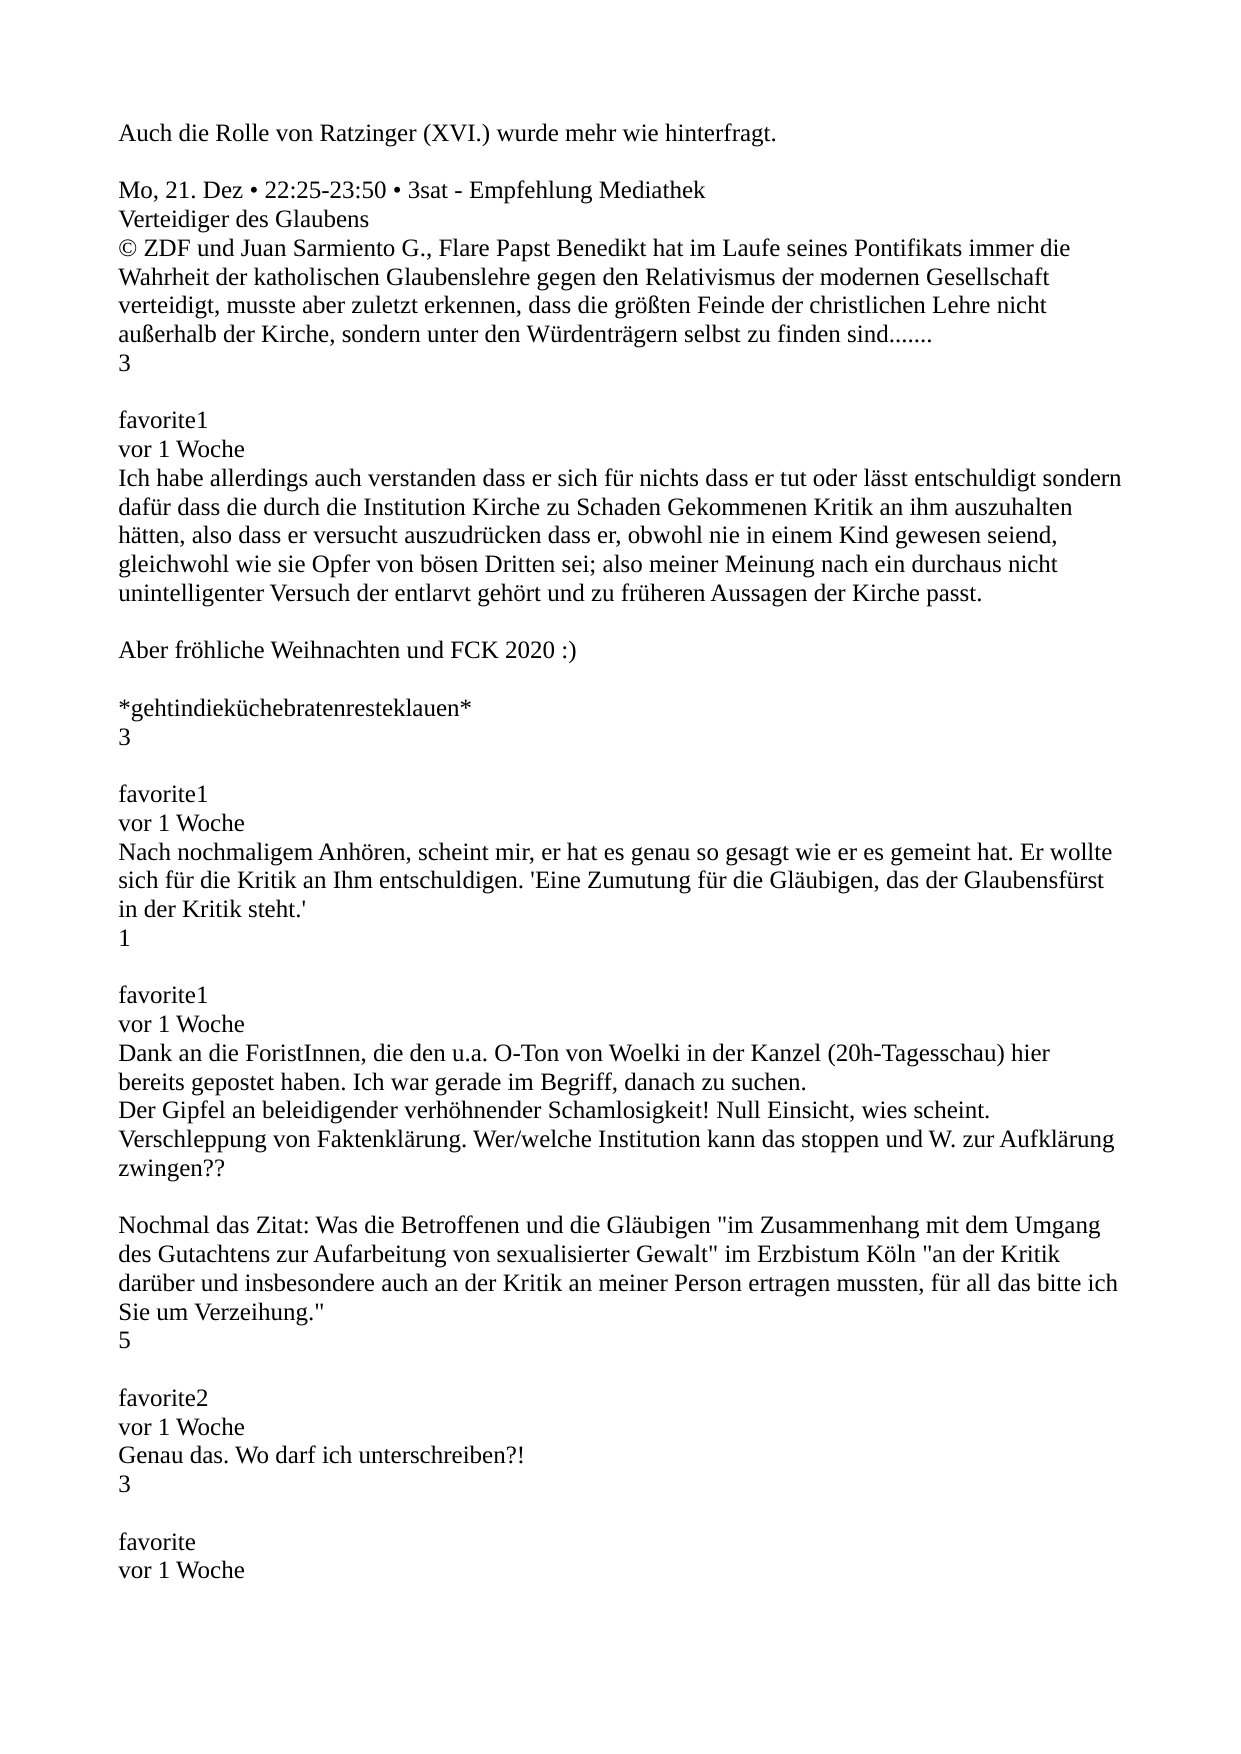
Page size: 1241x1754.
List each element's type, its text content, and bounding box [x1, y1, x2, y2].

text vor 1 Woche [118, 808, 1122, 837]
text favorite1 [118, 406, 1122, 434]
text Mo, 21. Dez • 22:25-23:50 • 3sat - Empfehlung Mediathek [118, 176, 1122, 204]
text vor 1 Woche [118, 1412, 1122, 1441]
text Ich habe allerdings auch verstanden dass er sich für nichts dass er tut oder lässt entschuldigt sondern dafür dass die durch die Institution Kirche zu Schaden Gekommenen Kritik an ihm auszuhalten hätten, also dass er versucht auszudrücken dass er, obwohl nie in einem Kind gewesen seiend, gleichwohl wie sie Opfer von bösen Dritten sei; also meiner Meinung nach ein durchaus nicht unintelligenter Versuch der entlarvt gehört und zu früheren Aussagen der Kirche passt. [118, 463, 1122, 607]
text favorite1 [118, 779, 1122, 808]
text Verteidiger des Glaubens [118, 204, 1122, 233]
text Nach nochmaligem Anhören, scheint mir, er hat es genau so gesagt wie er es gemeint hat. Er wollte sich für die Kritik an Ihm entschuldigen. 'Eine Zumutung für die Gläubigen, das der Glaubensfürst in der Kritik steht.' [118, 837, 1122, 923]
text vor 1 Woche [118, 434, 1122, 463]
text favorite2 [118, 1383, 1122, 1412]
text vor 1 Woche [118, 1009, 1122, 1038]
text 3 [118, 1469, 1122, 1498]
text Dank an die ForistInnen, die den u.a. O-Ton von Woelki in der Kanzel (20h-Tagesschau) hier bereits gepostet haben. Ich war gerade im Begriff, danach zu suchen. [118, 1038, 1122, 1096]
text Der Gipfel an beleidigender verhöhnender Schamlosigkeit! Null Einsicht, wies scheint. Verschleppung von Faktenklärung. Wer/welche Institution kann das stoppen und W. zur Aufklärung zwingen?? [118, 1096, 1122, 1182]
text vor 1 Woche [118, 1556, 1122, 1584]
text 3 [118, 348, 1122, 377]
text 5 [118, 1326, 1122, 1354]
text Genau das. Wo darf ich unterschreiben?! [118, 1441, 1122, 1469]
text favorite [118, 1527, 1122, 1556]
text Nochmal das Zitat: Was die Betroffenen und die Gläubigen "im Zusammenhang mit dem Umgang des Gutachtens zur Aufarbeitung von sexualisierter Gewalt" im Erzbistum Köln "an der Kritik darüber und insbesondere auch an der Kritik an meiner Person ertragen mussten, für all das bitte ich Sie um Verzeihung." [118, 1211, 1122, 1326]
text 3 [118, 722, 1122, 751]
text Auch die Rolle von Ratzinger (XVI.) wurde mehr wie hinterfragt. [118, 118, 1122, 147]
text favorite1 [118, 981, 1122, 1009]
text 1 [118, 923, 1122, 952]
text © ZDF und Juan Sarmiento G., Flare Papst Benedikt hat im Laufe seines Pontifikats immer die Wahrheit der katholischen Glaubenslehre gegen den Relativismus der modernen Gesellschaft verteidigt, musste aber zuletzt erkennen, dass die größten Feinde der christlichen Lehre nicht außerhalb der Kirche, sondern unter den Würdenträgern selbst zu finden sind....... [118, 233, 1122, 348]
text Aber fröhliche Weihnachten und FCK 2020 :) [118, 636, 1122, 664]
text *gehtindieküchebratenresteklauen* [118, 693, 1122, 722]
